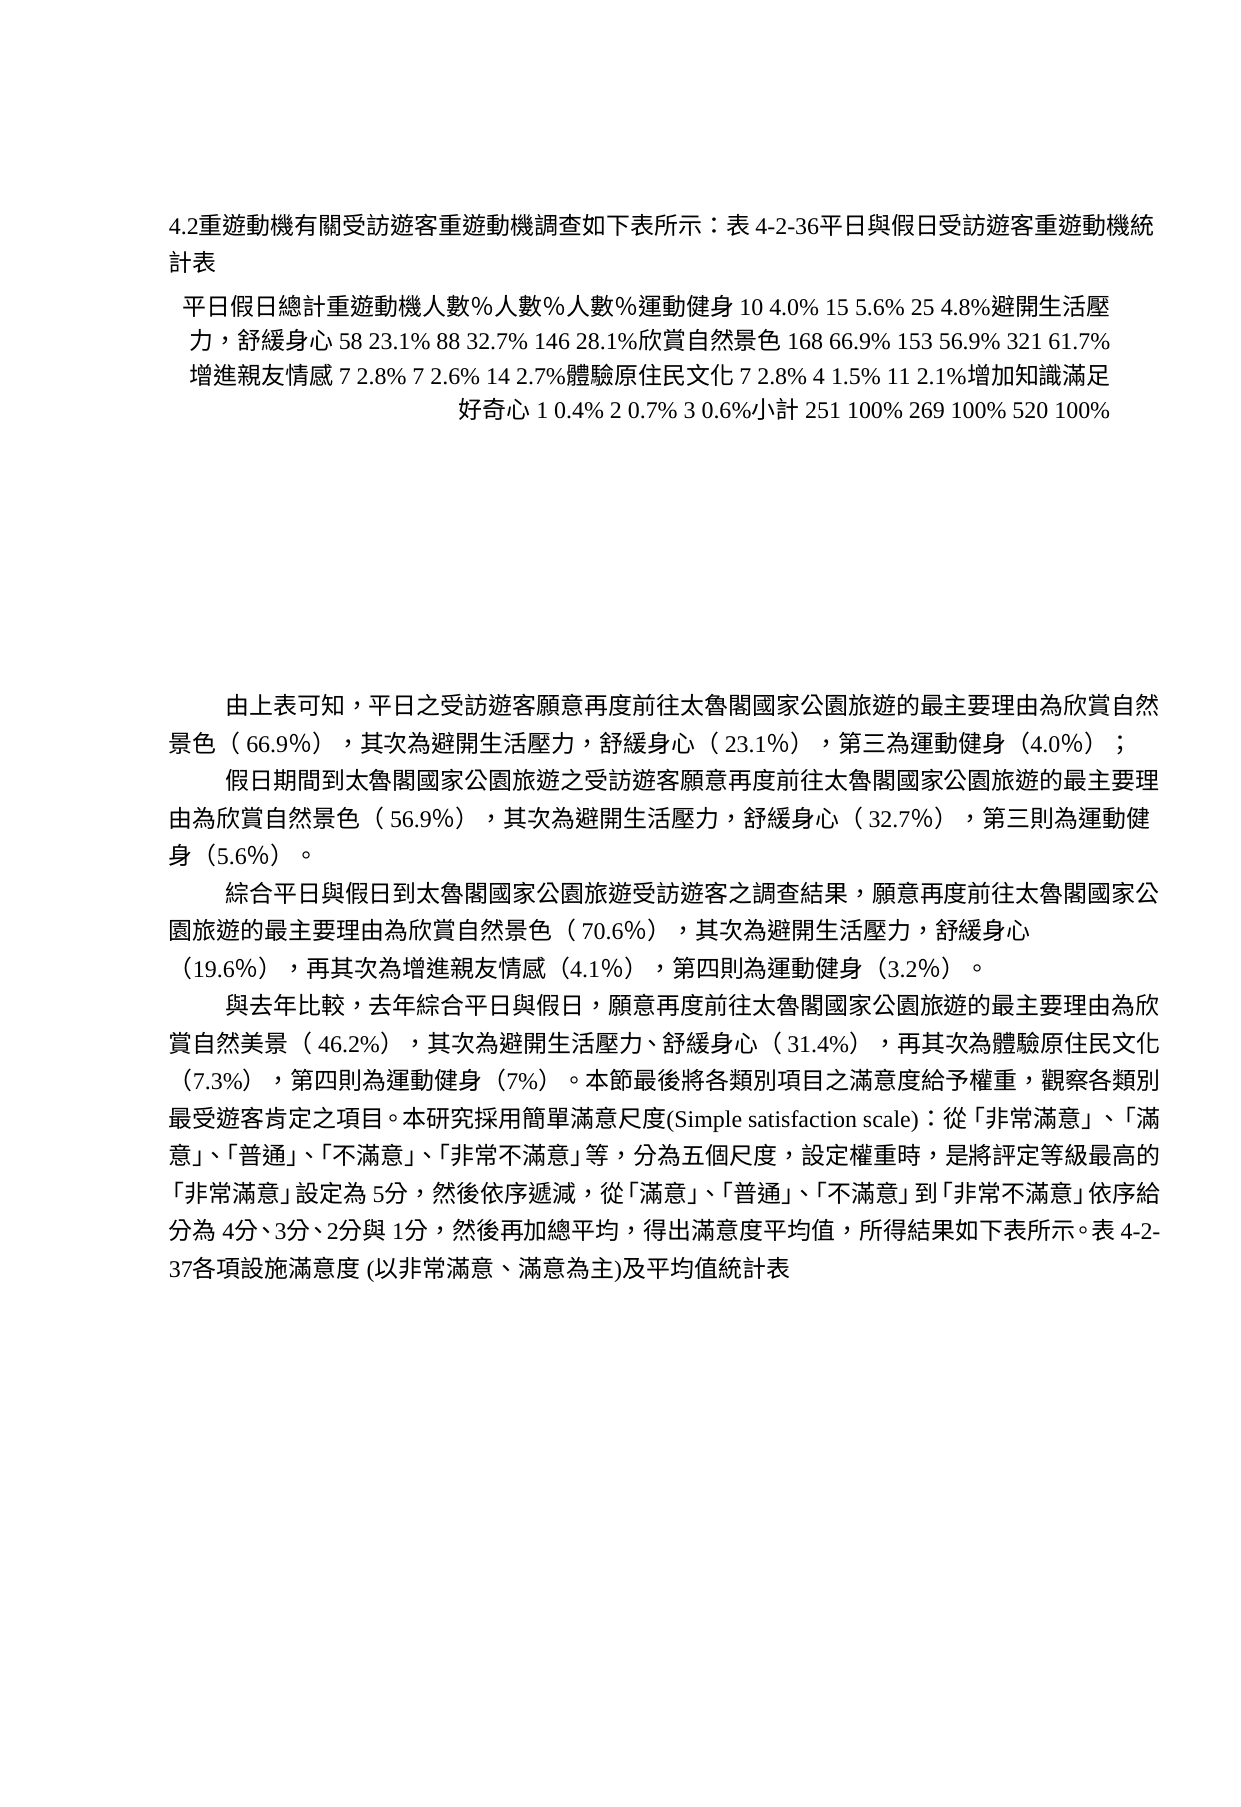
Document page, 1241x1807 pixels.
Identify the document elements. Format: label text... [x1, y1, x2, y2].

text 4.2重遊動機有關受訪遊客重遊動機調查如下表所示：表 4-2-36平日與假日受訪遊客重遊動機統計表 [169, 204, 1160, 279]
text 與去年比較，去年綜合平日與假日，願意再度前往太魯閣國家公園旅遊的最主要理由為欣賞自然美景（ 46.2%），其次為避開生活壓力、舒緩身心（ 31.4%），再其次為體驗原住民文化（7.3%），第四則為運動健身（7%）。本節最後將各類別項目之滿意度給予權重，觀察各類別最受遊客肯定之項目。本研究採用簡單滿意尺度(Simple satisfaction scale)：從「非常滿意」、「滿意」、「普通」、「不滿意」、「非常不滿意」等，分為五個尺度，設定權重時，是將評定等級最高的「非常滿意」設定為 5分，然後依序遞減，從「滿意」、「普通」、「不滿意」到「非常不滿意」依序給分為 4分、3分、2分與 1分，然後再加總平均，得出滿意度平均值，所得結果如下表所示。表 4-2-37各項設施滿意度 (以非常滿意、滿意為主)及平均值統計表 [169, 984, 1160, 1284]
text 由上表可知，平日之受訪遊客願意再度前往太魯閣國家公園旅遊的最主要理由為欣賞自然景色（ 66.9％），其次為避開生活壓力，舒緩身心（ 23.1％），第三為運動健身（4.0％）； [169, 330, 1160, 759]
text 平日假日總計重遊動機人數％人數％人數％運動健身 10 4.0% 15 5.6% 25 4.8%避開生活壓力，舒緩身心 58 23.1% 88 32.7% 146 28.1%欣賞自然景色 168 66.9% 153 56.9% 321 61.7%增進親友情感 7 2.8% 7 2.6% 14 2.7%體驗原住民文化 7 2.8% 4 1.5% 11 2.1%增加知識滿足好奇心 1 0.4% 2 0.7% 3 0.6%小計 251 100% 269 100% 520 100% [172, 287, 1110, 426]
text 綜合平日與假日到太魯閣國家公園旅遊受訪遊客之調查結果，願意再度前往太魯閣國家公園旅遊的最主要理由為欣賞自然景色（ 70.6％），其次為避開生活壓力，舒緩身心（19.6％），再其次為增進親友情感（4.1％），第四則為運動健身（3.2％）。 [169, 872, 1160, 984]
text 假日期間到太魯閣國家公園旅遊之受訪遊客願意再度前往太魯閣國家公園旅遊的最主要理由為欣賞自然景色（ 56.9％），其次為避開生活壓力，舒緩身心（ 32.7％），第三則為運動健身（5.6％）。 [169, 759, 1160, 872]
